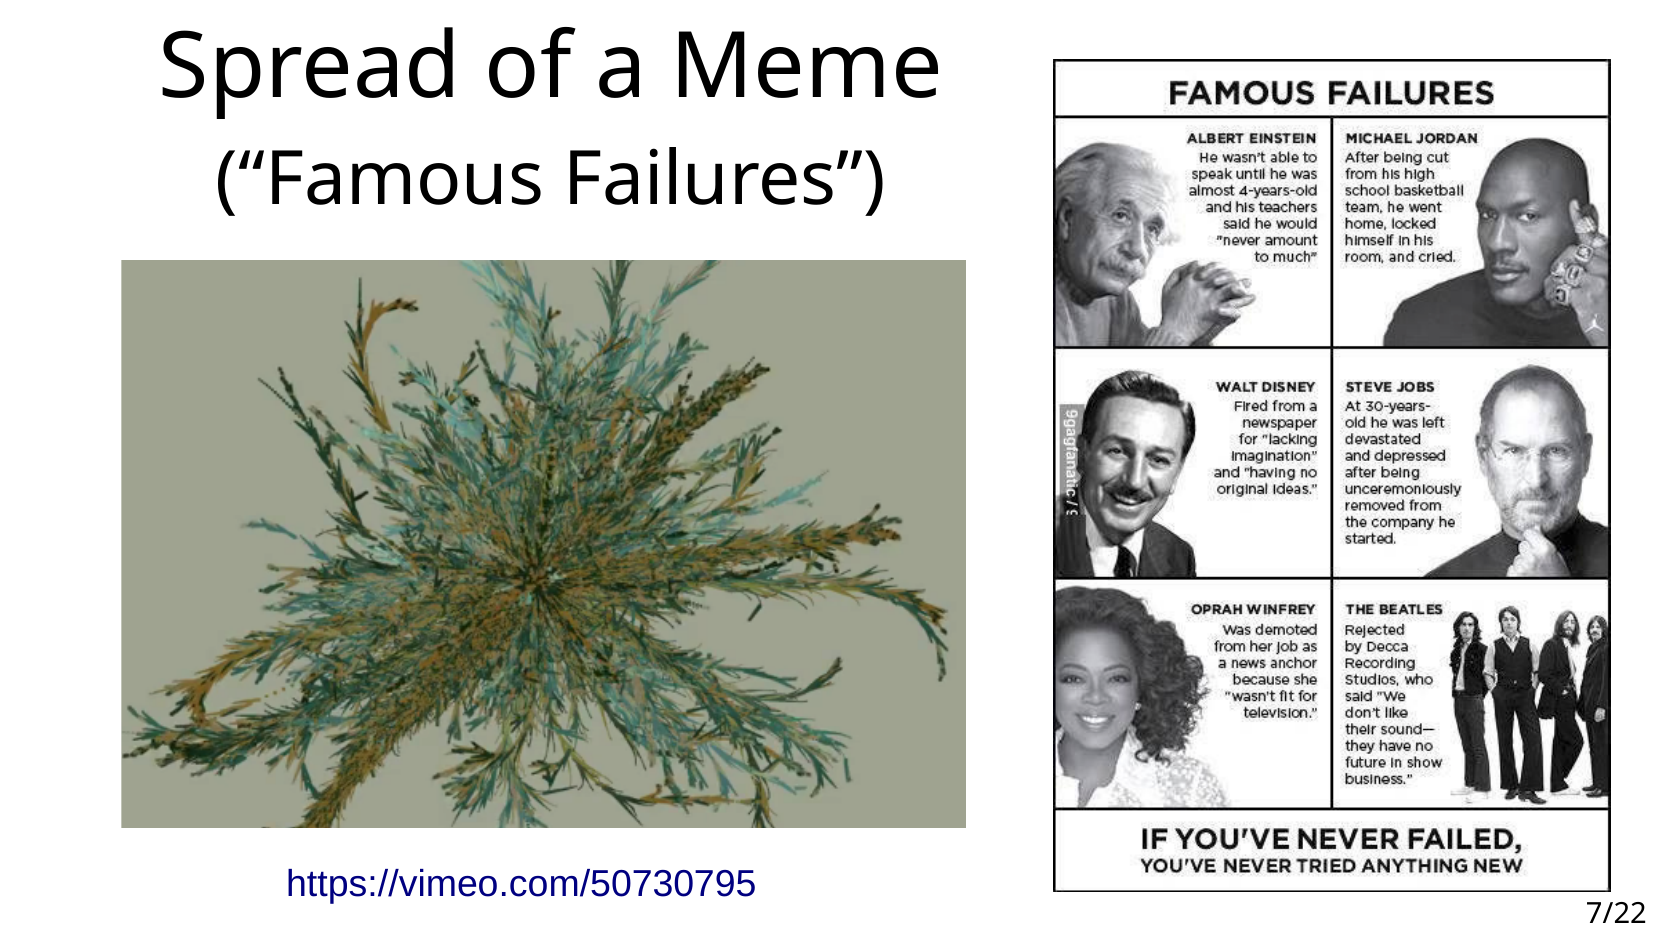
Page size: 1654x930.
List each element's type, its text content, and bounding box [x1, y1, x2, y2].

picture [1053, 59, 1611, 892]
text_box https://vimeo.com/50730795 [271, 855, 847, 912]
picture [121, 260, 966, 828]
title Spread of a Meme (“Famous Failures”) [82, 1, 1021, 225]
